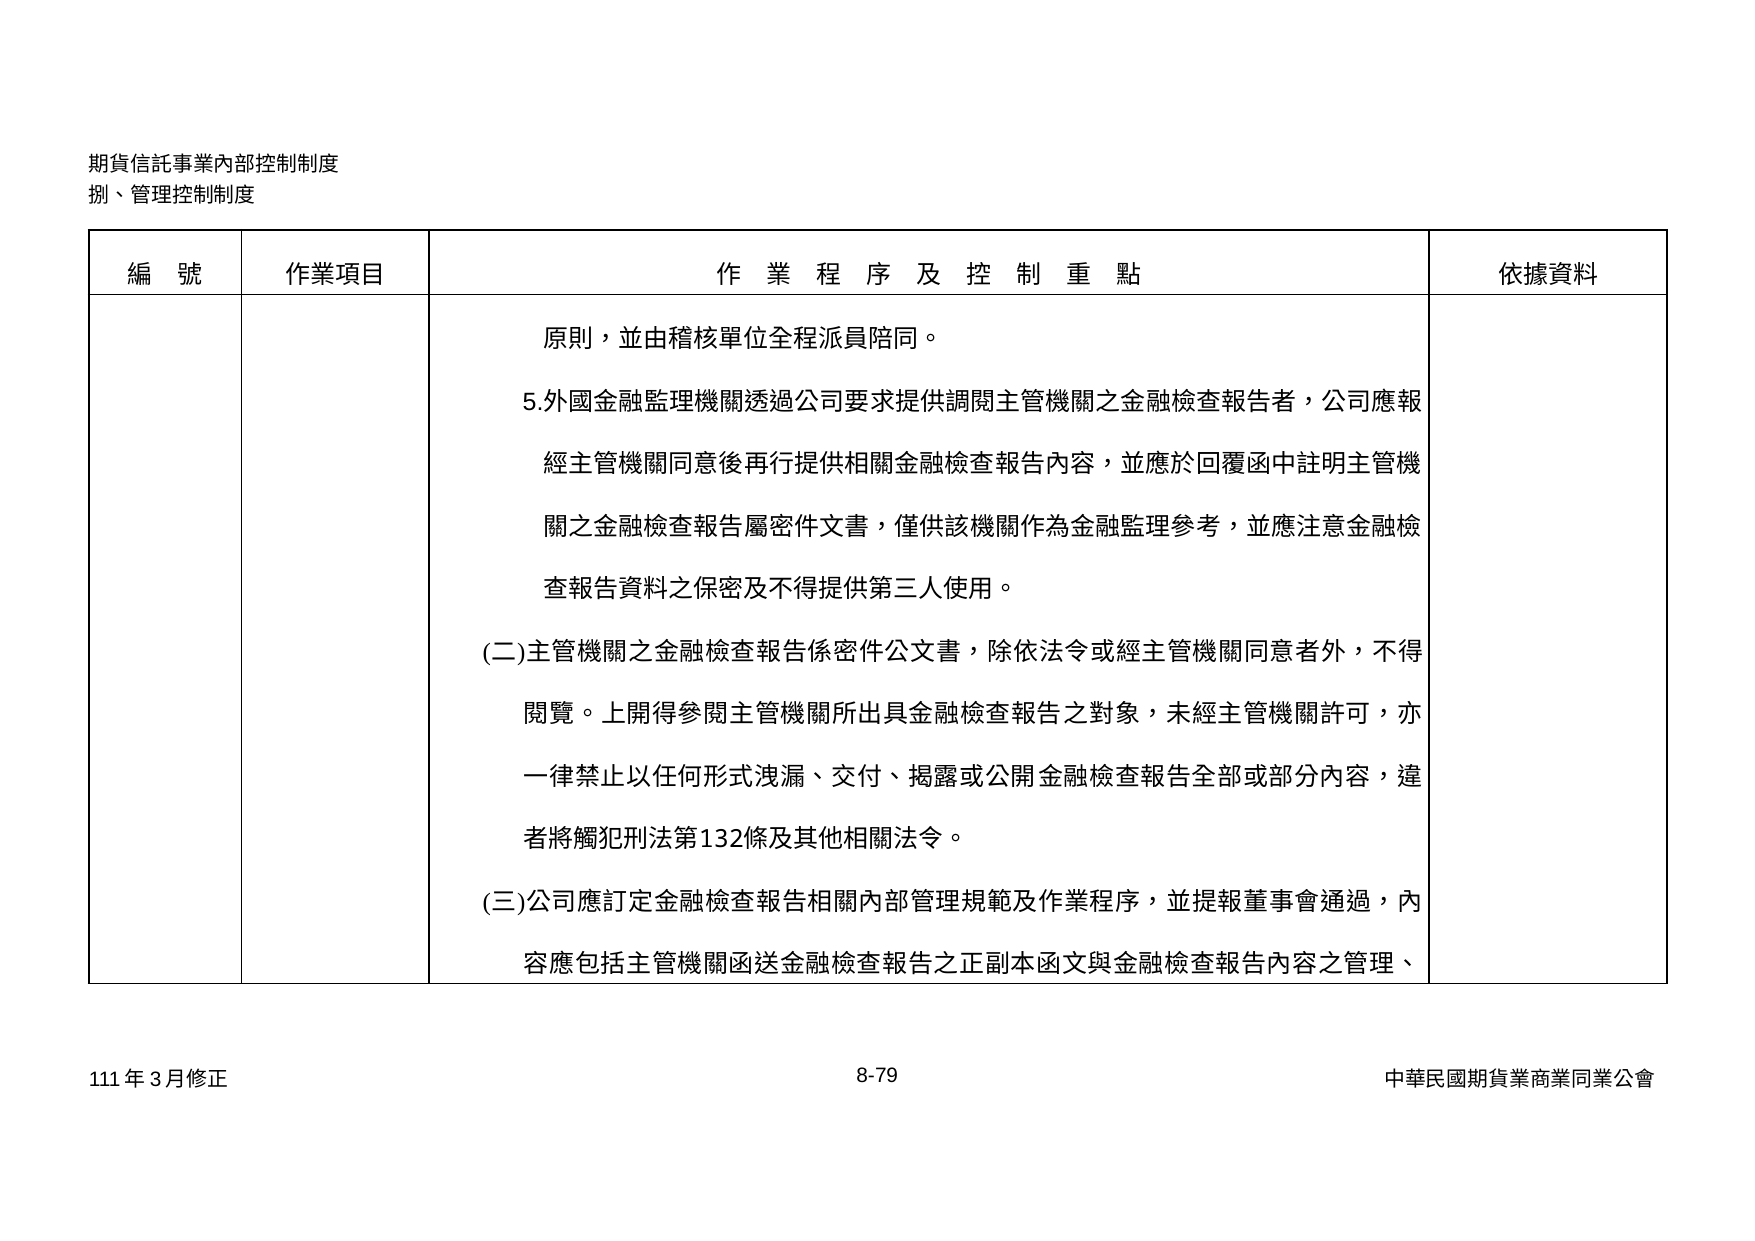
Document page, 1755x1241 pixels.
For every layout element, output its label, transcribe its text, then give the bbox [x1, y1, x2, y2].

table_cell [242, 295, 428, 983]
table_cell [1430, 295, 1666, 983]
table_cell 原則，並由稽核單位全程派員陪同。 5.外國金融監理機關透過公司要求提供調閱主管機關之金融檢查報告者，公司應報經主管機關同意後再行提供相關金融檢查報告內容，並應於回覆函中註明主管機關之金融檢查報告屬密件文書，僅供該機關作為金融監理參考，並應注意金融檢查報告資料之保密及不得提供第三人使用。 (二)主管機關之金融檢查報告係密件公文書，除依法令或經主管機關同意者外，不得閱覽。上開得參閱主管機關所出具金融檢查報告之對象，未經主管機關許可，亦一律禁止以任何形式洩漏、交付、揭露或公開金融檢查報告全部或部分內容，違者將觸犯刑法第132條及其他相關法令。 (三)公司應訂定金融檢查報告相關內部管理規範及作業程序，並提報董事會通過，內容應包括主管機關函送金融檢查報告之正副本函文與金融檢查報告內容之管理、 [430, 295, 1428, 983]
table_header 依據資料 [1430, 231, 1666, 293]
table_cell [90, 295, 241, 983]
table_header 編 號 [90, 231, 241, 293]
table_header 作 業 程 序 及 控 制 重 點 [430, 231, 1428, 293]
table_header 作業項目 [242, 231, 428, 293]
